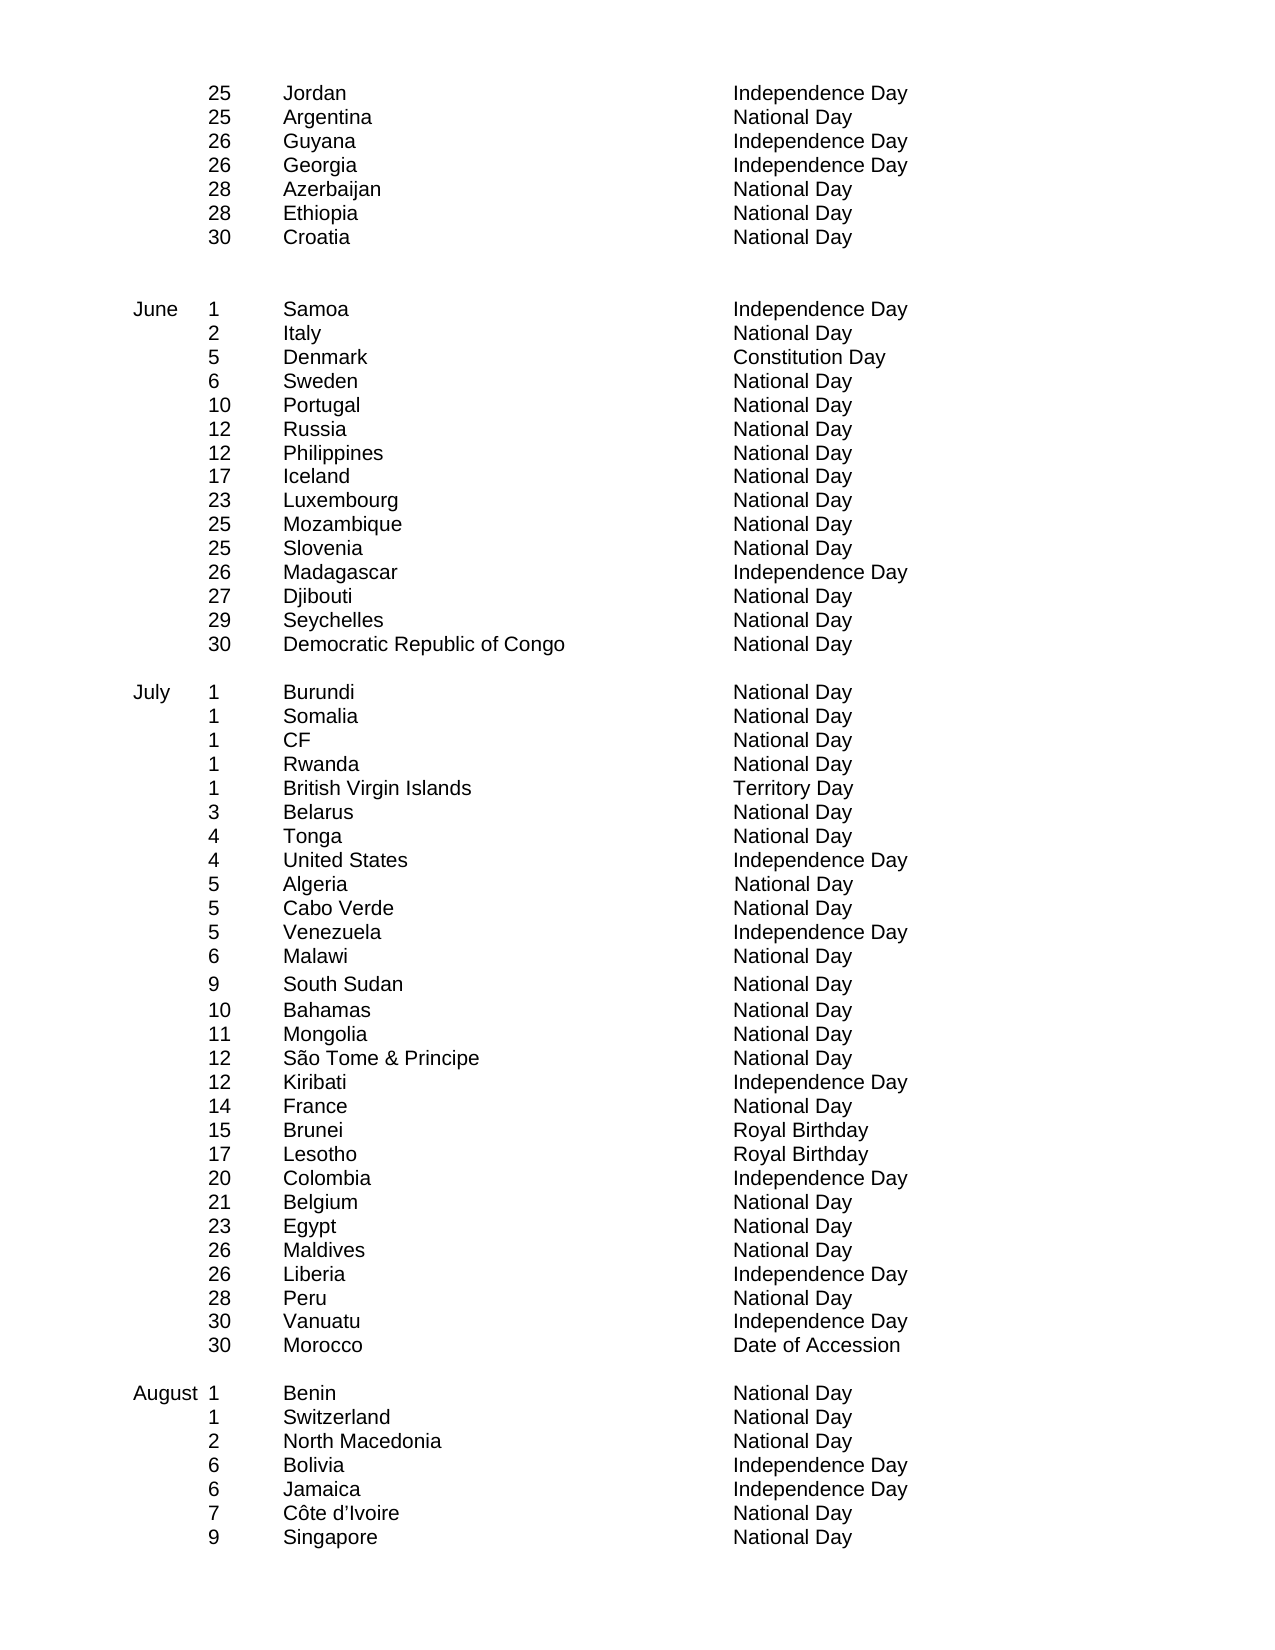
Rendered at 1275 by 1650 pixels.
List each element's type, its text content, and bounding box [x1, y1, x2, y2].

text 21 Belgium National Day [133, 1189, 1181, 1213]
text 12 Philippines National Day [133, 440, 1181, 464]
text 17 Lesotho Royal Birthday [133, 1142, 1181, 1166]
text 10 Portugal National Day [133, 392, 1181, 416]
text 6 Bolivia Independence Day [133, 1453, 1181, 1477]
text 23 Luxembourg National Day [133, 488, 1181, 512]
text 10 Bahamas National Day [133, 998, 1181, 1022]
text 3 Belarus National Day [133, 800, 1181, 824]
text 26 Georgia Independence Day [133, 153, 1181, 177]
text 5 Algeria National Day [133, 872, 1181, 896]
text 5 Cabo Verde National Day [133, 896, 1181, 919]
text 11 Mongolia National Day [133, 1022, 1181, 1046]
text 6 Malawi National Day [133, 943, 1181, 967]
text 5 Venezuela Independence Day [133, 919, 1181, 943]
text 30 Democratic Republic of Congo National Day [133, 632, 1181, 656]
text 30 Morocco Date of Accession [133, 1333, 1181, 1357]
text 12 Kiribati Independence Day [133, 1070, 1181, 1094]
text 1 Rwanda National Day [133, 752, 1181, 776]
text 2 North Macedonia National Day [133, 1429, 1181, 1453]
text 4 Tonga National Day [133, 824, 1181, 848]
text June 1 Samoa Independence Day [133, 297, 1181, 321]
text 9 Singapore National Day [133, 1525, 1181, 1549]
text 25 Slovenia National Day [133, 536, 1181, 560]
text 26 Madagascar Independence Day [133, 560, 1181, 584]
text 27 Djibouti National Day [133, 584, 1181, 608]
text 28 Peru National Day [133, 1285, 1181, 1309]
text 20 Colombia Independence Day [133, 1166, 1181, 1189]
text 28 Azerbaijan National Day [133, 177, 1181, 201]
text 25 Jordan Independence Day [133, 81, 1181, 105]
text 23 Egypt National Day [133, 1213, 1181, 1237]
text 14 France National Day [133, 1094, 1181, 1118]
text 26 Maldives National Day [133, 1237, 1181, 1261]
text July 1 Burundi National Day [133, 680, 1181, 704]
text 17 Iceland National Day [133, 464, 1181, 488]
text 5 Denmark Constitution Day [133, 344, 1181, 368]
text 28 Ethiopia National Day [133, 201, 1181, 225]
text 30 Vanuatu Independence Day [133, 1309, 1181, 1333]
text 9 South Sudan National Day [133, 967, 1181, 998]
text 29 Seychelles National Day [133, 608, 1181, 632]
text 12 Russia National Day [133, 416, 1181, 440]
text 26 Liberia Independence Day [133, 1261, 1181, 1285]
text 4 United States Independence Day [133, 848, 1181, 872]
text 1 British Virgin Islands Territory Day [133, 776, 1181, 800]
text 12 São Tome & Principe National Day [133, 1046, 1181, 1070]
text 1 Switzerland National Day [133, 1405, 1181, 1429]
text 7 Côte d’Ivoire National Day [133, 1501, 1181, 1525]
text August 1 Benin National Day [133, 1381, 1181, 1405]
text 30 Croatia National Day [133, 225, 1181, 249]
text 15 Brunei Royal Birthday [133, 1118, 1181, 1142]
text 2 Italy National Day [133, 321, 1181, 344]
text 26 Guyana Independence Day [133, 129, 1181, 153]
text 1 CF National Day [133, 728, 1181, 752]
text 25 Argentina National Day [133, 105, 1181, 129]
text 25 Mozambique National Day [133, 512, 1181, 536]
text 6 Jamaica Independence Day [133, 1477, 1181, 1501]
text 6 Sweden National Day [133, 368, 1181, 392]
text 1 Somalia National Day [133, 704, 1181, 728]
